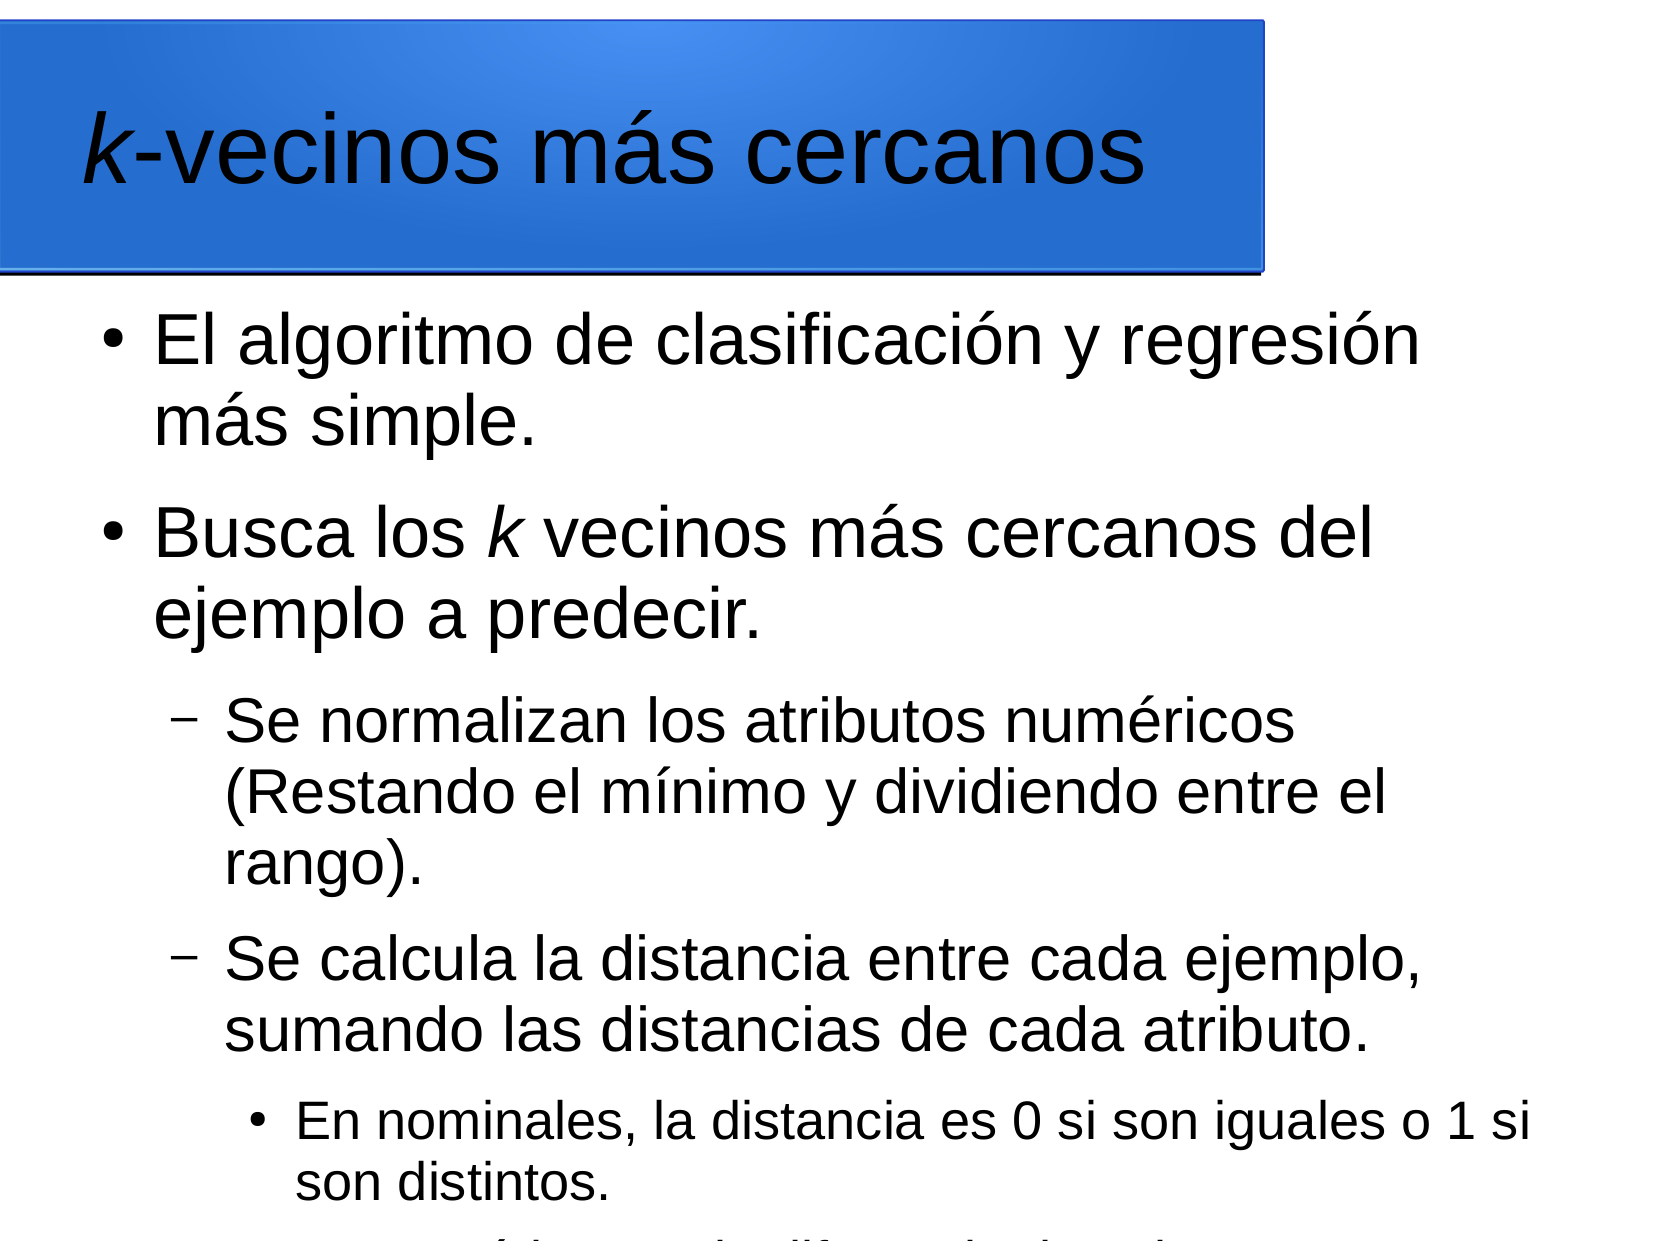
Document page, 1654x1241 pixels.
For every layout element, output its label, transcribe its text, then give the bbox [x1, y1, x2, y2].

list El algoritmo de clasificación y regresión más simple. Busca los k vecinos más cercanos del ejemplo a predecir. Se normalizan los atributos numéricos (Restando el mínimo y dividiendo entre el rango). Se calcula la distancia entre cada ejemplo, sumando las distancias de cada atributo. En nominales, la distancia es 0 si son iguales o 1 si son distintos. En numéricos es la diferencia de valores. Se eligen los k vecinos más cercanos. Se predice la moda (en clasificación) o la media (en regresión). [82, 299, 1571, 1019]
title k-vecinos más cercanos [82, 47, 1235, 252]
